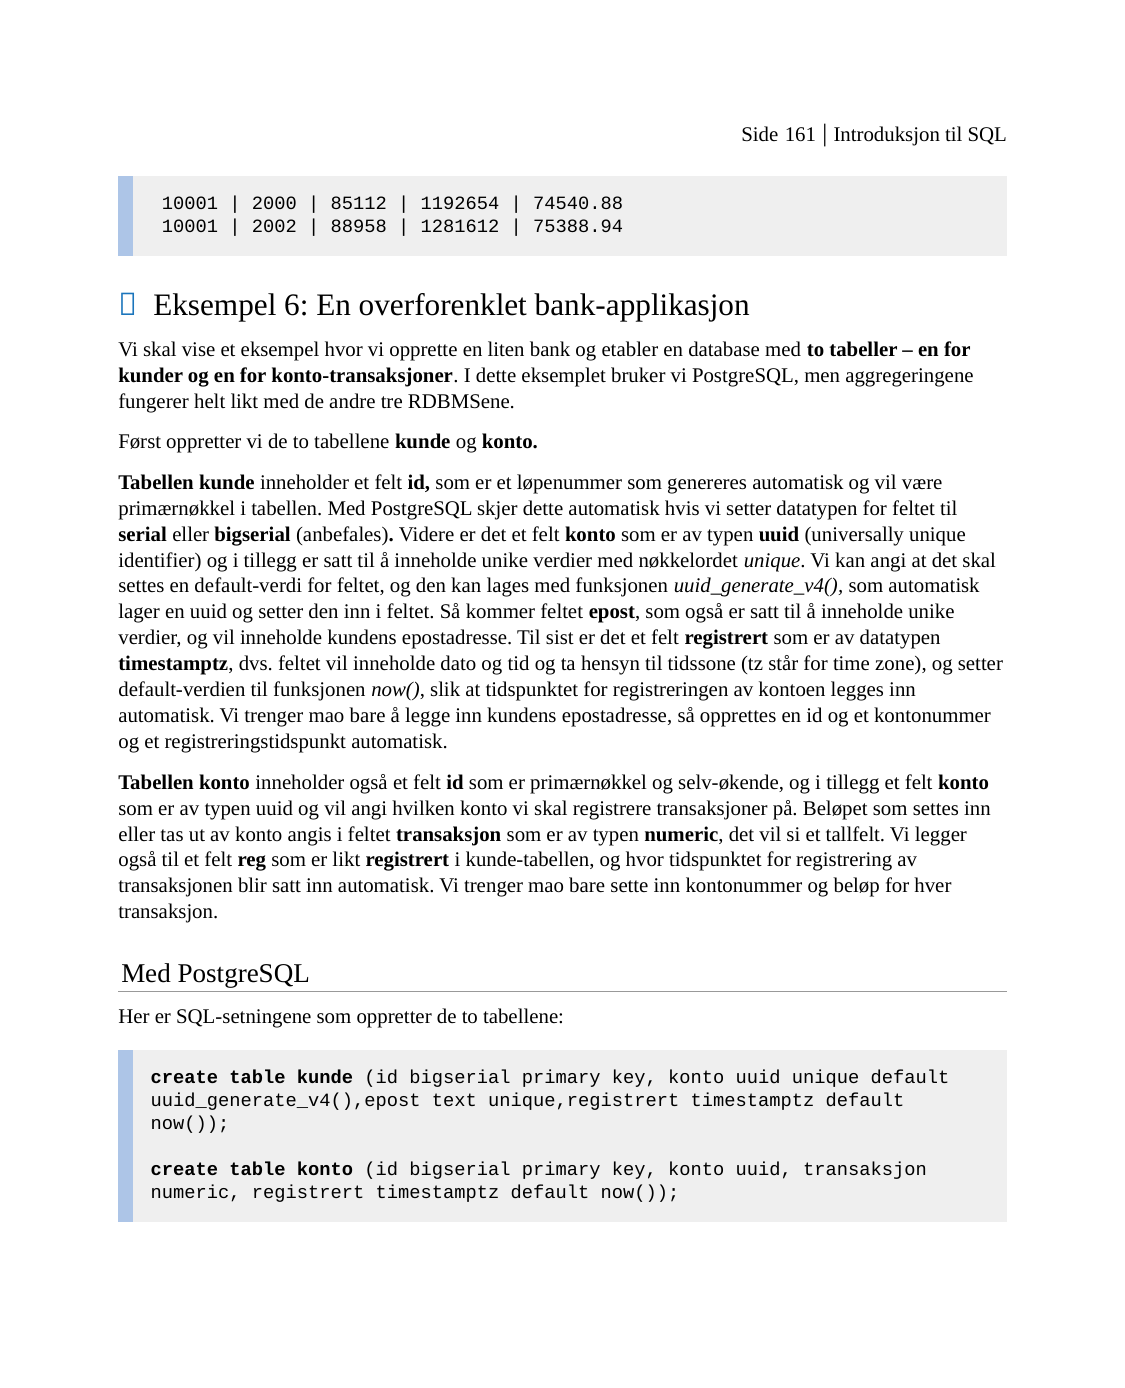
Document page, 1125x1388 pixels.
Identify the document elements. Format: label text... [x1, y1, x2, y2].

text Her er SQL-setningene som oppretter de to tabellene: [118, 1004, 1007, 1028]
subtitle  Eksempel 6: En overforenklet bank-applikasjon [118, 282, 1007, 324]
text 10001 | 2000 | 85112 | 1192654 | 74540.88 10001 | 2002 | 88958 | 1281612 | 75388.94 [133, 176, 1007, 256]
text Tabellen konto inneholder også et felt id som er primærnøkkel og selv-økende, og i tillegg et felt konto som er av typen uuid og vil angi hvilken konto vi skal registrere transaksjoner på. Beløpet som settes inn eller tas ut av konto angis i feltet transaksjon som er av typen numeric, det vil si et tallfelt. Vi legger også til et felt reg som er likt registrert i kunde-tabellen, og hvor tidspunktet for registrering av transaksjonen blir satt inn automatisk. Vi trenger mao bare sette inn kontonummer og beløp for hver transaksjon. [118, 769, 1007, 923]
text Tabellen kunde inneholder et felt id, som er et løpenummer som genereres automatisk og vil være primærnøkkel i tabellen. Med PostgreSQL skjer dette automatisk hvis vi setter datatypen for feltet til serial eller bigserial (anbefales). Videre er det et felt konto som er av typen uuid (universally unique identifier) og i tillegg er satt til å inneholde unike verdier med nøkkelordet unique. Vi kan angi at det skal settes en default-verdi for feltet, og den kan lages med funksjonen uuid_generate_v4(), som automatisk lager en uuid og setter den inn i feltet. Så kommer feltet epost, som også er satt til å inneholde unike verdier, og vil inneholde kundens epostadresse. Til sist er det et felt registrert som er av datatypen timestamptz, dvs. feltet vil inneholde dato og tid og ta hensyn til tidssone (tz står for time zone), og setter default-verdien til funksjonen now(), slik at tidspunktet for registreringen av kontoen legges inn automatisk. Vi trenger mao bare å legge inn kundens epostadresse, så opprettes en id og et kontonummer og et registreringstidspunkt automatisk. [118, 470, 1007, 753]
subtitle Med PostgreSQL [118, 954, 1007, 991]
text Vi skal vise et eksempel hvor vi opprette en liten bank og etabler en database med to tabeller – en for kunder og en for konto-transaksjoner. I dette eksemplet bruker vi PostgreSQL, men aggregeringene fungerer helt likt med de andre tre RDBMSene. [118, 337, 1007, 413]
text Først oppretter vi de to tabellene kunde og konto. [118, 429, 1007, 453]
text create table kunde (id bigserial primary key, konto uuid unique default uuid_generate_v4(),epost text unique,registrert timestamptz default now()); create table konto (id bigserial primary key, konto uuid, transaksjon numeric, registrert timestamptz default now()); [133, 1050, 1007, 1222]
